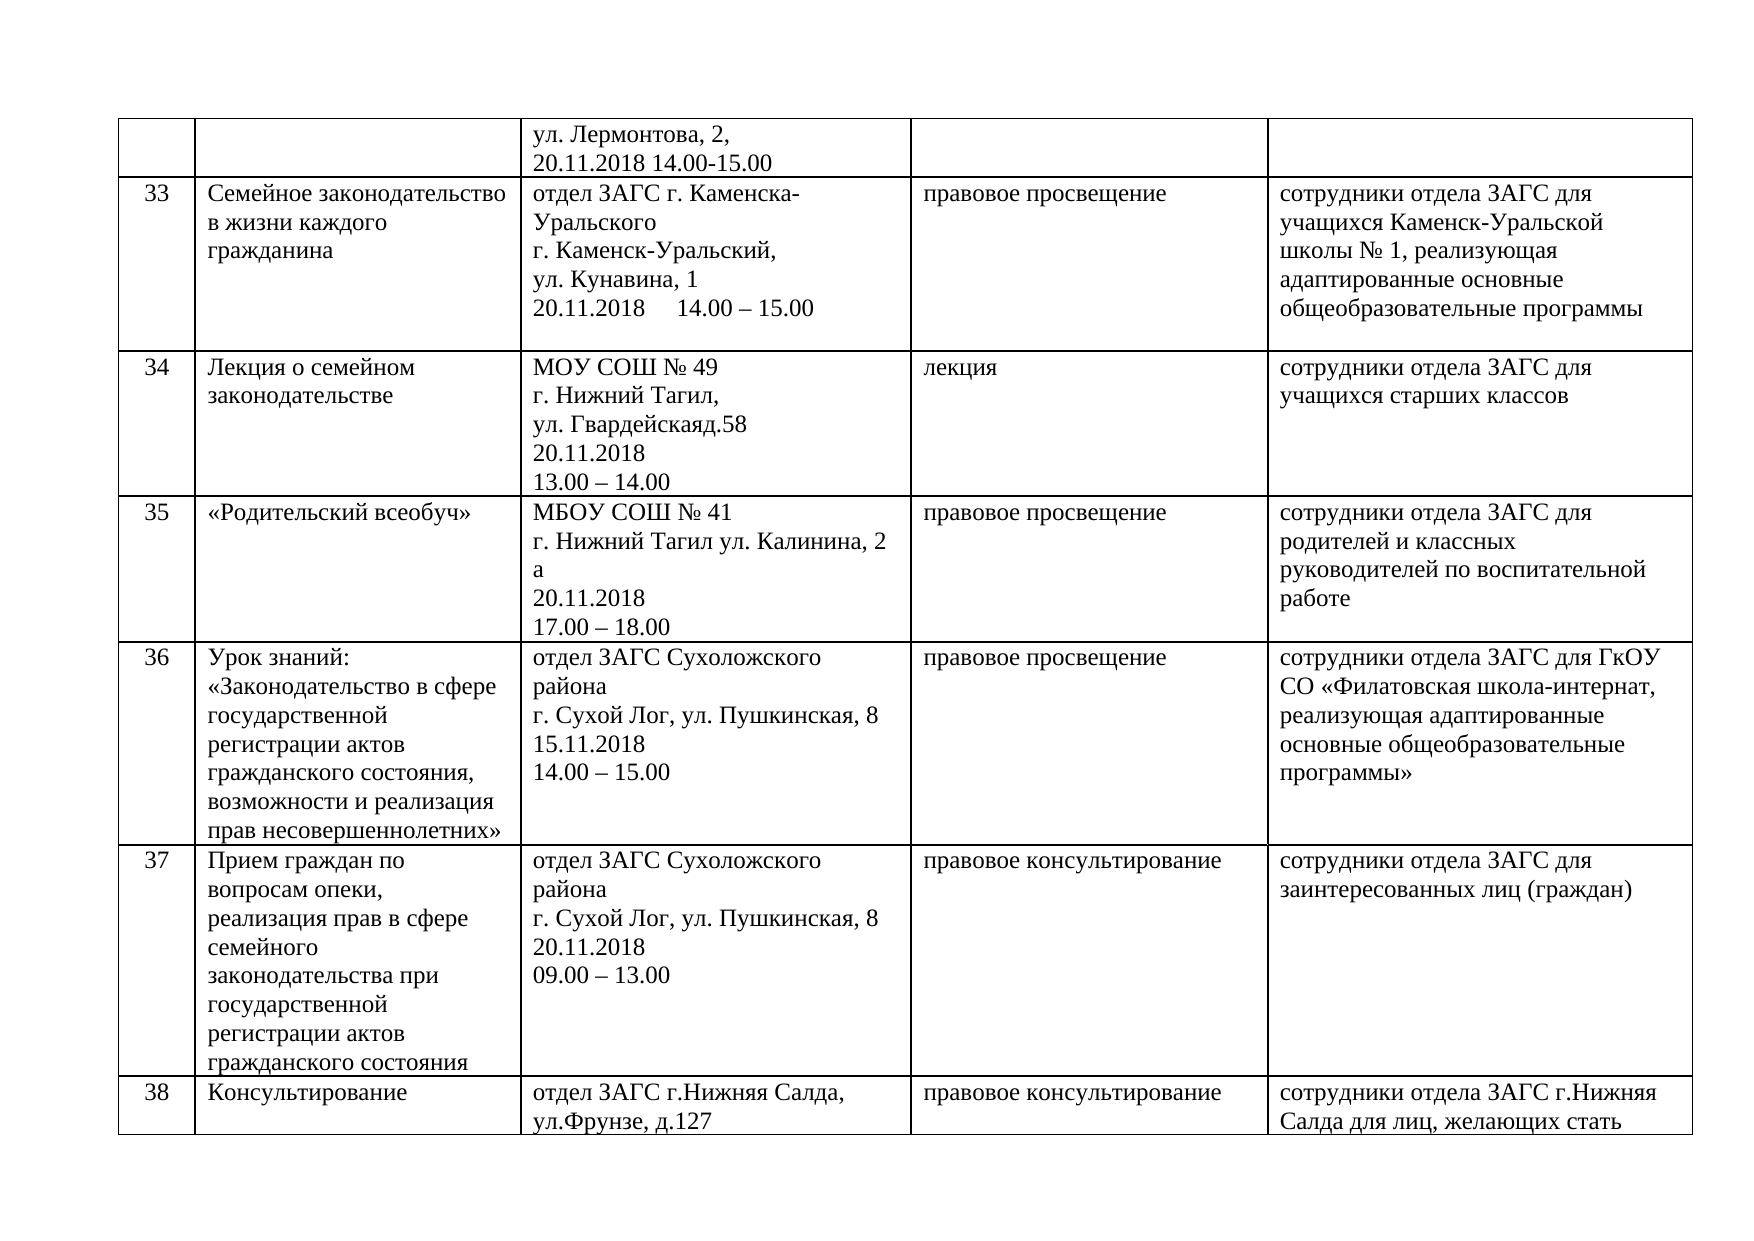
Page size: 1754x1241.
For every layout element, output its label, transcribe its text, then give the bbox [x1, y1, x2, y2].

table_cell 37 [119, 846, 194, 1075]
table_cell отдел ЗАГС Сухоложского района г. Сухой Лог, ул. Пушкинская, 8 20.11.2018 09.00 – 13.00 [522, 846, 910, 1075]
table_cell ул. Лермонтова, 2, 20.11.2018 14.00-15.00 [522, 119, 910, 176]
table_cell отдел ЗАГС Сухоложского района г. Сухой Лог, ул. Пушкинская, 8 15.11.2018 14.00 – 15.00 [522, 643, 910, 844]
table_cell МБОУ СОШ № 41 г. Нижний Тагил ул. Калинина, 2 а 20.11.2018 17.00 – 18.00 [522, 497, 910, 641]
table_cell сотрудники отдела ЗАГС для учащихся старших классов [1269, 352, 1692, 495]
table_cell «Родительский всеобуч» [196, 497, 520, 641]
table_cell [912, 119, 1267, 176]
table_cell Прием граждан по вопросам опеки, реализация прав в сфере семейного законодательства при государственной регистрации актов гражданского состояния [196, 846, 520, 1075]
table_cell [196, 119, 520, 176]
table_cell лекция [912, 352, 1267, 495]
table_cell правовое консультирование [912, 846, 1267, 1075]
table_cell 35 [119, 497, 194, 641]
table_cell правовое просвещение [912, 497, 1267, 641]
table_cell 33 [119, 178, 194, 350]
table_cell 38 [119, 1077, 194, 1134]
table_cell отдел ЗАГС г.Нижняя Салда, ул.Фрунзе, д.127 [522, 1077, 910, 1134]
table_cell МОУ СОШ № 49 г. Нижний Тагил, ул. Гвардейскаяд.58 20.11.2018 13.00 – 14.00 [522, 352, 910, 495]
table_cell Урок знаний: «Законодательство в сфере государственной регистрации актов гражданского состояния, возможности и реализация прав несовершеннолетних» [196, 643, 520, 844]
table_cell правовое просвещение [912, 178, 1267, 350]
table_cell сотрудники отдела ЗАГС для учащихся Каменск-Уральской школы № 1, реализующая адаптированные основные общеобразовательные программы [1269, 178, 1692, 350]
table_cell правовое просвещение [912, 643, 1267, 844]
table_cell сотрудники отдела ЗАГС для заинтересованных лиц (граждан) [1269, 846, 1692, 1075]
table_cell правовое консультирование [912, 1077, 1267, 1134]
table_cell Лекция о семейном законодательстве [196, 352, 520, 495]
table_cell 36 [119, 643, 194, 844]
table_cell сотрудники отдела ЗАГС для родителей и классных руководителей по воспитательной работе [1269, 497, 1692, 641]
table_cell 34 [119, 352, 194, 495]
table_cell отдел ЗАГС г. Каменска-Уральского г. Каменск-Уральский, ул. Кунавина, 1 20.11.2018 14.00 – 15.00 [522, 178, 910, 350]
table_cell [119, 119, 194, 176]
table_cell Консультирование [196, 1077, 520, 1134]
table_cell сотрудники отдела ЗАГС для ГкОУ СО «Филатовская школа-интернат, реализующая адаптированные основные общеобразовательные программы» [1269, 643, 1692, 844]
table_cell [1269, 119, 1692, 176]
table_cell Семейное законодательство в жизни каждого гражданина [196, 178, 520, 350]
table_cell сотрудники отдела ЗАГС г.Нижняя Салда для лиц, желающих стать [1269, 1077, 1692, 1134]
